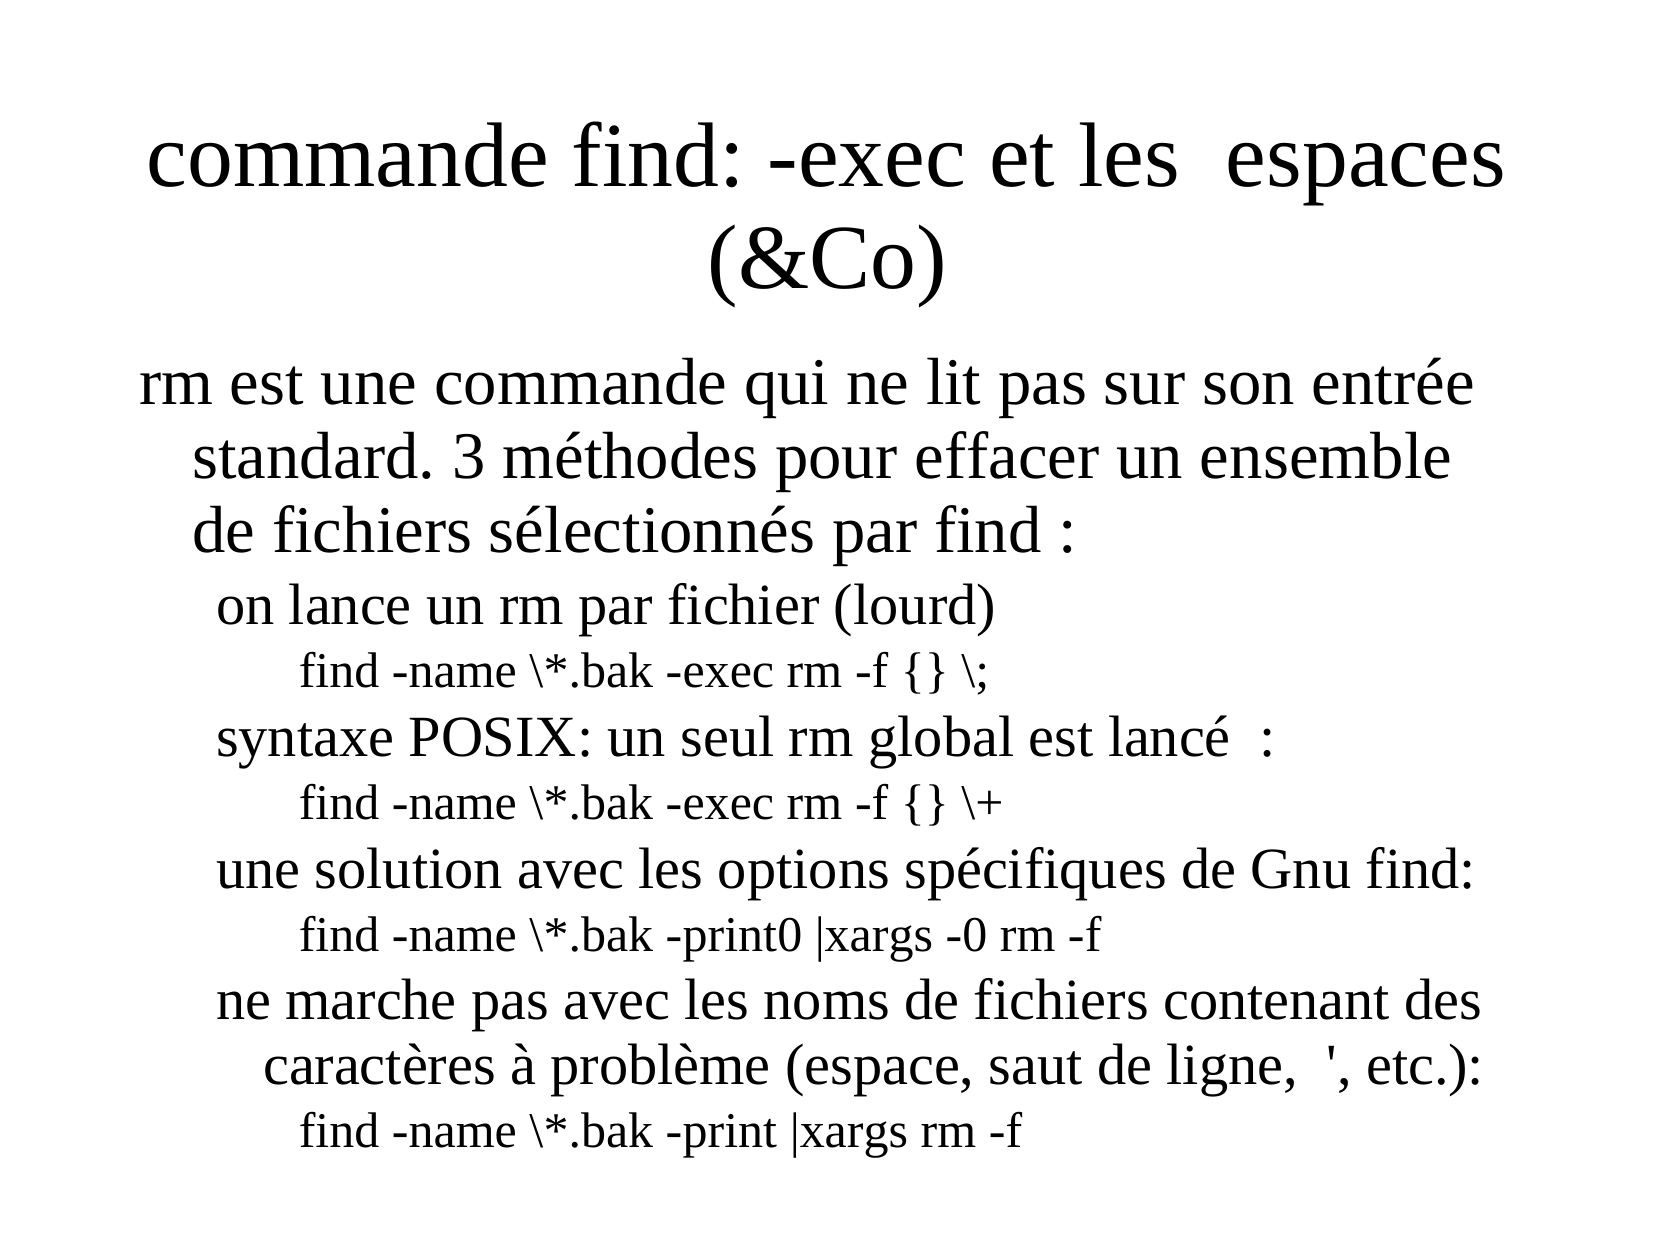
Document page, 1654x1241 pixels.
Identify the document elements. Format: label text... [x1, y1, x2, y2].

list rm est une commande qui ne lit pas sur son entrée standard. 3 méthodes pour effacer un ensemble de fichiers sélectionnés par find : on lance un rm par fichier (lourd) find -name \*.bak -exec rm -f {} \; syntaxe POSIX: un seul rm global est lancé : find -name \*.bak -exec rm -f {} \+ une solution avec les options spécifiques de Gnu find: find -name \*.bak -print0 |xargs -0 rm -f ne marche pas avec les noms de fichiers contenant des caractères à problème (espace, saut de ligne, ', etc.): find -name \*.bak -print |xargs rm -f [121, 344, 1534, 1167]
title commande find: -exec et les espaces (&Co) [121, 102, 1534, 311]
